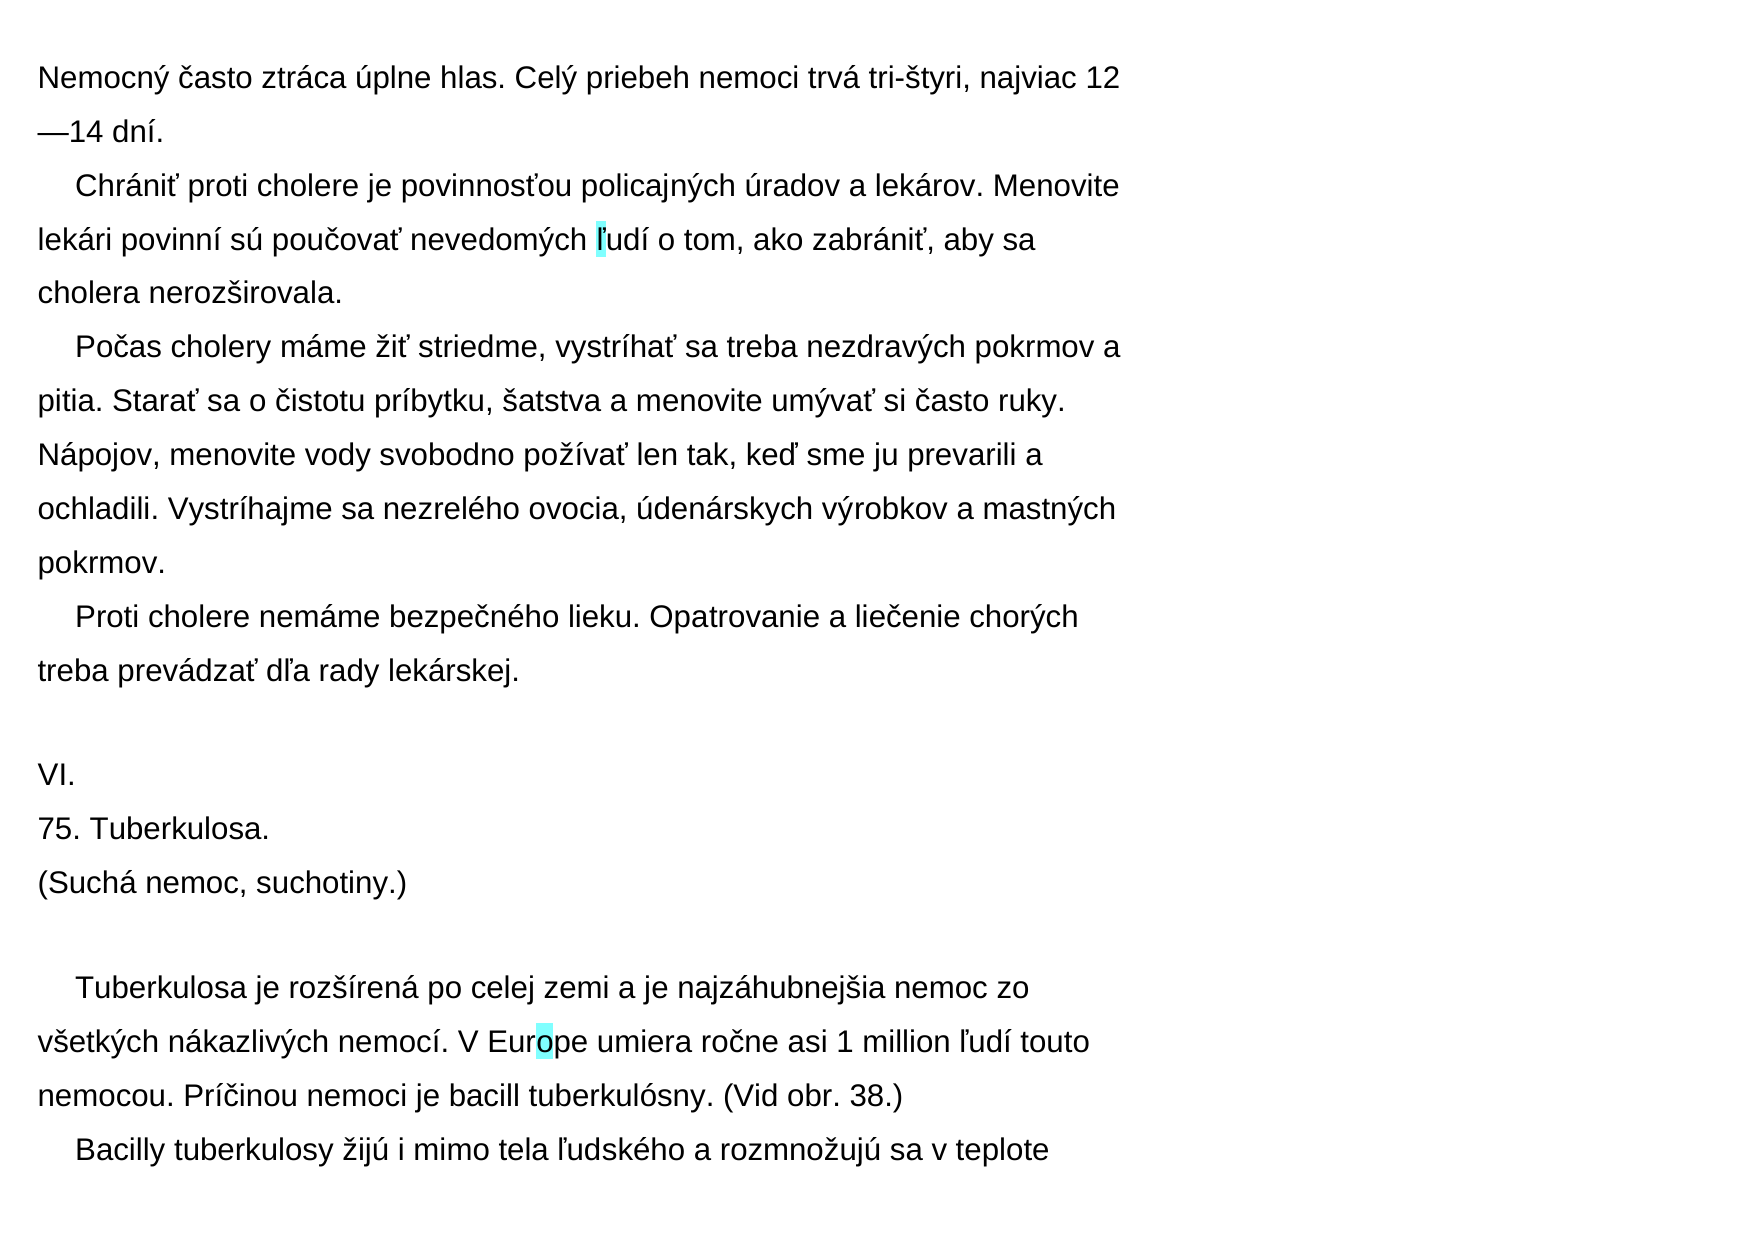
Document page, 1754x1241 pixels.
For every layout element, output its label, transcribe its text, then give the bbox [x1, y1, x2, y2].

text Nemocný často ztráca úplne hlas. Celý priebeh nemoci trvá tri-štyri, najviac 12—14 dní. [37, 59, 1130, 149]
text VI. [37, 756, 1130, 792]
text Tuberkulosa je rozšírená po celej zemi a je najzáhubnejšia nemoc zo všetkých nákazlivých ne­mocí. V Europe umiera ročne asi 1 million ľudí touto nemocou. Príčinou nemoci je bacill tuberkulósny. (Vid obr. 38.) [37, 969, 1130, 1113]
text Počas cholery máme žiť striedme, vystríhať sa treba nezdravých pokrmov a pitia. Starať sa o čistotu príbytku, šatstva a menovite umývať si často ruky. Nápojov, menovite vody svobodno po­žívať len tak, keď sme ju prevarili a ochladili. Vystríhajme sa nezrelého ovocia, údenárskych vý­robkov a mastných pokrmov. [37, 328, 1130, 580]
text Bacilly tuberkulosy žijú i mimo tela ľud­ského a rozmnožujú sa v teplote [37, 1131, 1130, 1167]
text Proti cholere nemáme bezpečného lieku. Opa­trovanie a liečenie chorých treba prevádzať dľa rady lekárskej. [37, 598, 1130, 687]
text (Suchá nemoc, suchotiny.) [37, 864, 1130, 900]
text 75. Tuberkulosa. [37, 810, 1130, 846]
text Chrániť proti cholere je povinnosťou policaj­ných úradov a lekárov. Menovite lekári povinní sú poučovať nevedomých ľudí o tom, ako zabrániť, aby sa cholera nerozširovala. [37, 167, 1130, 311]
